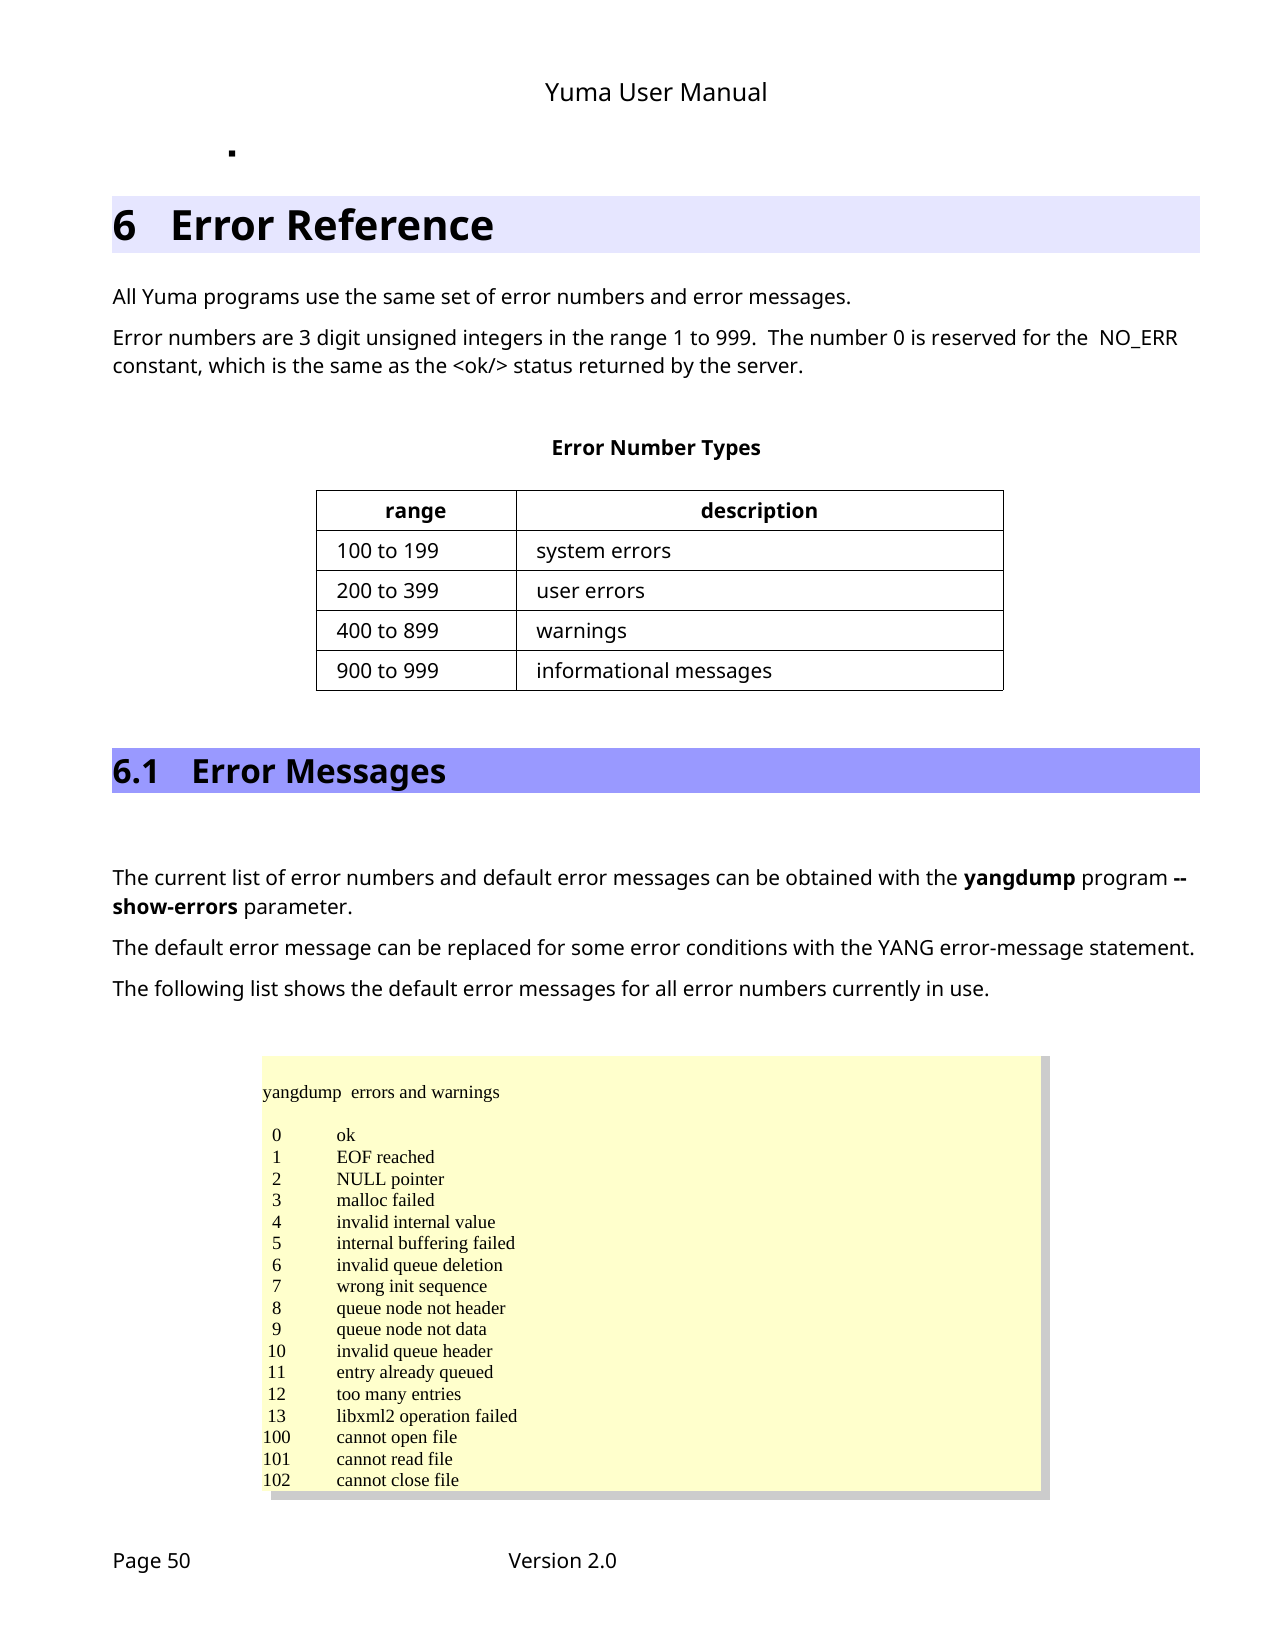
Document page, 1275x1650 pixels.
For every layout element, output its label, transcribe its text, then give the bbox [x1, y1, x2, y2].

text 5 internal buffering failed [262, 1232, 1041, 1254]
subtitle Error Reference [112, 196, 1200, 253]
text 9 queue node not data [262, 1318, 1041, 1340]
text 2 NULL pointer [262, 1167, 1041, 1189]
table_header range [317, 491, 516, 530]
subtitle Error Number Types [127, 433, 1185, 462]
table_cell 400 to 899 [317, 611, 516, 650]
text 102 cannot close file [262, 1469, 1041, 1491]
text yangdump errors and warnings [262, 1081, 1041, 1103]
table_cell 900 to 999 [317, 651, 516, 690]
table_header description [517, 491, 1003, 530]
text 6 invalid queue deletion [262, 1254, 1041, 1275]
text 7 wrong init sequence [262, 1275, 1041, 1297]
subtitle Error Messages [112, 748, 1200, 793]
text 8 queue node not header [262, 1297, 1041, 1318]
text Error numbers are 3 digit unsigned integers in the range 1 to 999. The number 0 is reserved for the NO_ERR constant, which is the same as the <ok/> status returned by the server. [112, 323, 1200, 380]
text 10 invalid queue header [262, 1340, 1041, 1361]
table_cell warnings [517, 611, 1003, 650]
text The following list shows the default error messages for all error numbers currently in use. [112, 974, 1200, 1002]
text 0 ok [262, 1124, 1041, 1146]
text 100 cannot open file [262, 1426, 1041, 1448]
text All Yuma programs use the same set of error numbers and error messages. [112, 282, 1200, 311]
text 101 cannot read file [262, 1448, 1041, 1469]
text 13 libxml2 operation failed [262, 1404, 1041, 1426]
text 11 entry already queued [262, 1361, 1041, 1383]
text The default error message can be replaced for some error conditions with the YANG error-message statement. [112, 933, 1200, 961]
table_cell 100 to 199 [317, 531, 516, 570]
table_cell user errors [517, 571, 1003, 610]
text 4 invalid internal value [262, 1211, 1041, 1232]
table_cell system errors [517, 531, 1003, 570]
text 1 EOF reached [262, 1146, 1041, 1167]
text 3 malloc failed [262, 1189, 1041, 1211]
text 12 too many entries [262, 1383, 1041, 1404]
table_cell informational messages [517, 651, 1003, 690]
table_cell 200 to 399 [317, 571, 516, 610]
text The current list of error numbers and default error messages can be obtained with the yangdump program --show-errors parameter. [112, 863, 1200, 920]
